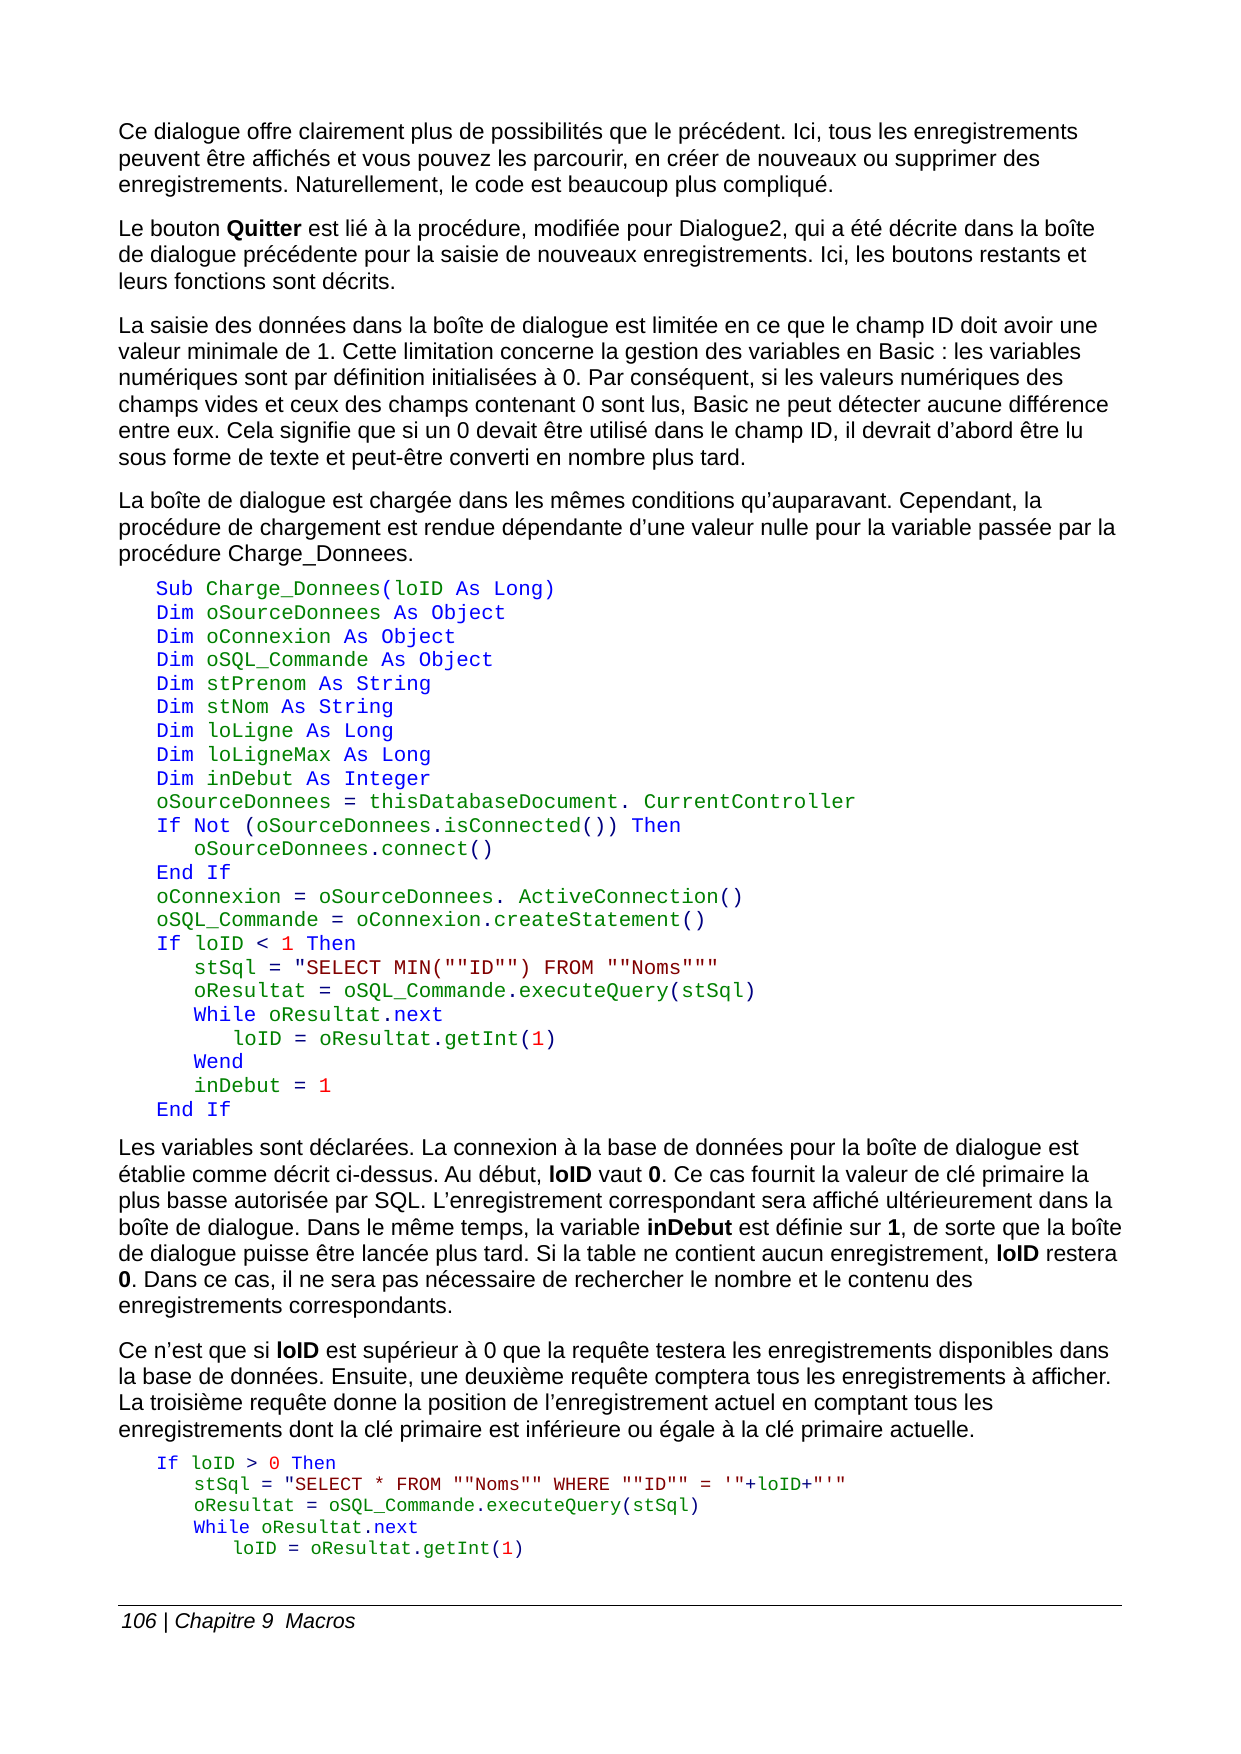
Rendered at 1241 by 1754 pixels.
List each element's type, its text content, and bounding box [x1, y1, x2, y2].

text Les variables sont déclarées. La connexion à la base de données pour la boîte de dialogue est établie comme décrit ci-dessus. Au début, loID vaut 0. Ce cas fournit la valeur de clé primaire la plus basse autorisée par SQL. L’enregistrement correspondant sera affiché ultérieurement dans la boîte de dialogue. Dans le même temps, la variable inDebut est définie sur 1, de sorte que la boîte de dialogue puisse être lancée plus tard. Si la table ne contient aucun enregistrement, loID restera 0. Dans ce cas, il ne sera pas nécessaire de rechercher le nombre et le contenu des enregistrements correspondants. [118, 1134, 1122, 1319]
text Ce n’est que si loID est supérieur à 0 que la requête testera les enregistrements disponibles dans la base de données. Ensuite, une deuxième requête comptera tous les enregistrements à afficher. La troisième requête donne la position de l’enregistrement actuel en comptant tous les enregistrements dont la clé primaire est inférieure ou égale à la clé primaire actuelle. [118, 1337, 1122, 1442]
text If loID < 1 Then [156, 933, 1122, 957]
text Wend [156, 1051, 1122, 1075]
text La boîte de dialogue est chargée dans les mêmes conditions qu’auparavant. Cependant, la procédure de chargement est rendue dépendante d’une valeur nulle pour la variable passée par la procédure Charge_Donnees. [118, 487, 1122, 567]
text stSql = "SELECT * FROM ""Noms"" WHERE ""ID"" = '"+loID+"'" [156, 1475, 1122, 1496]
text Dim oSQL_Commande As Object [156, 649, 1122, 673]
text oConnexion = oSourceDonnees. ActiveConnection() [156, 886, 1122, 909]
text While oResultat.next [156, 1517, 1122, 1539]
text inDebut = 1 [156, 1075, 1122, 1098]
text La saisie des données dans la boîte de dialogue est limitée en ce que le champ ID doit avoir une valeur minimale de 1. Cette limitation concerne la gestion des variables en Basic : les variables numériques sont par définition initialisées à 0. Par conséquent, si les valeurs numériques des champs vides et ceux des champs contenant 0 sont lus, Basic ne peut détecter aucune différence entre eux. Cela signifie que si un 0 devait être utilisé dans le champ ID, il devrait d’abord être lu sous forme de texte et peut-être converti en nombre plus tard. [118, 312, 1122, 470]
text oResultat = oSQL_Commande.executeQuery(stSql) [156, 1496, 1122, 1517]
text Sub Charge_Donnees(loID As Long) [156, 578, 1122, 602]
text Ce dialogue offre clairement plus de possibilités que le précédent. Ici, tous les enregistrements peuvent être affichés et vous pouvez les parcourir, en créer de nouveaux ou supprimer des enregistrements. Naturellement, le code est beaucoup plus compliqué. [118, 118, 1122, 197]
text loID = oResultat.getInt(1) [156, 1028, 1122, 1051]
text Le bouton Quitter est lié à la procédure, modifiée pour Dialogue2, qui a été décrite dans la boîte de dialogue précédente pour la saisie de nouveaux enregistrements. Ici, les boutons restants et leurs fonctions sont décrits. [118, 215, 1122, 294]
text Dim loLigne As Long [156, 720, 1122, 744]
text Dim oSourceDonnees As Object [156, 602, 1122, 626]
text If loID > 0 Then [156, 1454, 1122, 1475]
text oSourceDonnees.connect() [156, 838, 1122, 862]
text While oResultat.next [156, 1004, 1122, 1028]
text Dim stNom As String [156, 697, 1122, 720]
text oSourceDonnees = thisDatabaseDocument. CurrentController [156, 791, 1122, 815]
text Dim loLigneMax As Long [156, 744, 1122, 767]
text oResultat = oSQL_Commande.executeQuery(stSql) [156, 980, 1122, 1004]
text oSQL_Commande = oConnexion.createStatement() [156, 909, 1122, 933]
text End If [156, 1098, 1122, 1122]
text Dim oConnexion As Object [156, 626, 1122, 649]
text End If [156, 862, 1122, 886]
text stSql = "SELECT MIN(""ID"") FROM ""Noms""" [156, 957, 1122, 980]
text Dim stPrenom As String [156, 673, 1122, 697]
text loID = oResultat.getInt(1) [156, 1539, 1122, 1560]
text If Not (oSourceDonnees.isConnected()) Then [156, 815, 1122, 838]
text Dim inDebut As Integer [156, 767, 1122, 791]
